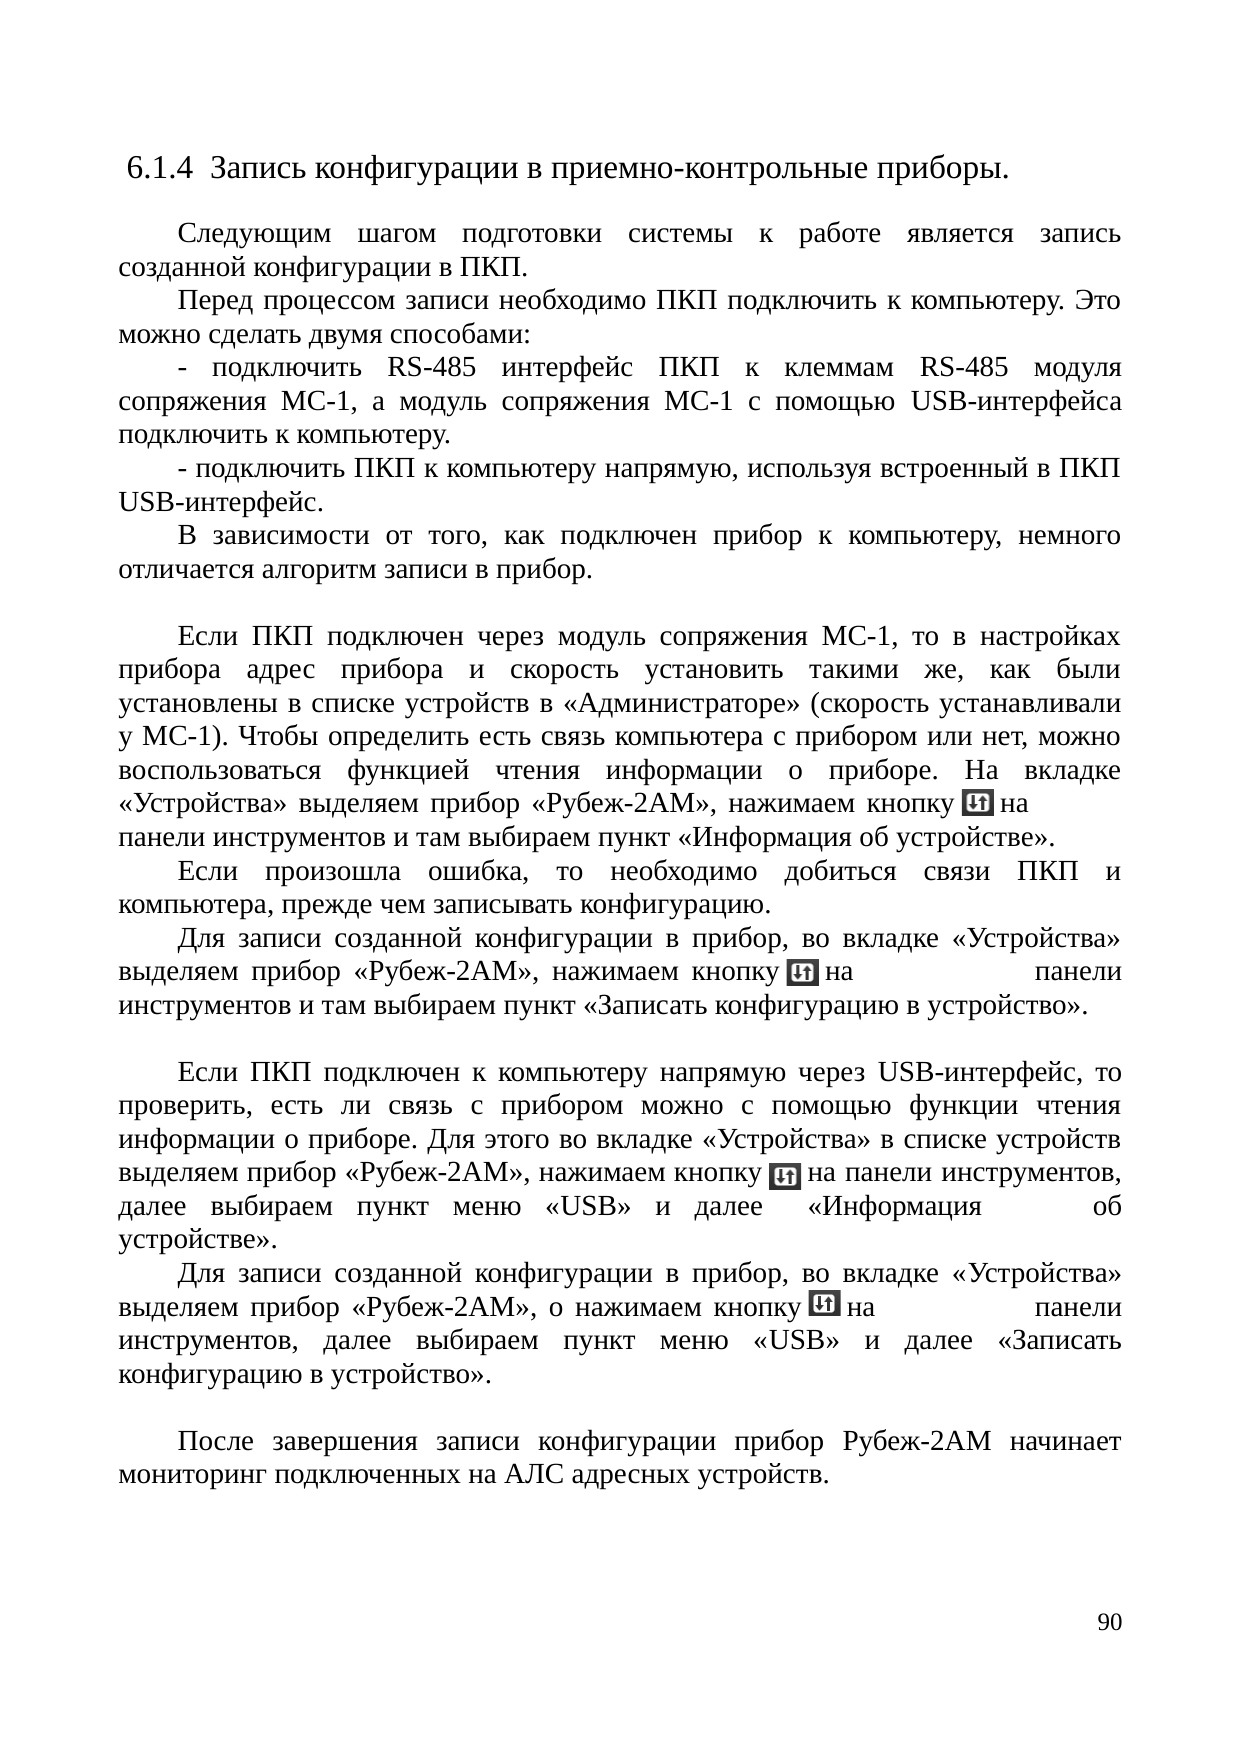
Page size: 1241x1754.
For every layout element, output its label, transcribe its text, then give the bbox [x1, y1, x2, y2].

text В зависимости от того, как подключен прибор к компьютеру, немного отличается алгоритм записи в прибор. [118, 517, 1122, 584]
text Для записи созданной конфигурации в прибор, во вкладке «Устройства» выделяем прибор «Рубеж-2АМ», нажимаем кнопку на панели инструментов и там выбираем пункт «Записать конфигурацию в устройство». [118, 920, 1122, 1020]
subtitle Запись конфигурации в приемно-контрольные приборы. [118, 148, 1122, 186]
picture [808, 1290, 841, 1316]
picture [961, 789, 994, 816]
text Если произошла ошибка, то необходимо добиться связи ПКП и компьютера, прежде чем записывать конфигурацию. [118, 853, 1122, 920]
text Если ПКП подключен через модуль сопряжения МС-1, то в настройках прибора адрес прибора и скорость установить такими же, как были установлены в списке устройств в «Администраторе» (скорость устанавливали у МС-1). Чтобы определить есть связь компьютера с прибором или нет, можно воспользоваться функцией чтения информации о приборе. На вкладке «Устройства» выделяем прибор «Рубеж-2АМ», нажимаем кнопку на панели инструментов и там выбираем пункт «Информация об устройстве». [118, 618, 1122, 853]
text После завершения записи конфигурации прибор Рубеж-2АМ начинает мониторинг подключенных на АЛС адресных устройств. [118, 1423, 1122, 1490]
picture [786, 959, 819, 986]
picture [769, 1163, 802, 1190]
text Для записи созданной конфигурации в прибор, во вкладке «Устройства» выделяем прибор «Рубеж-2АМ», о нажимаем кнопку на панели инструментов, далее выбираем пункт меню «USB» и далее «Записать конфигурацию в устройство». [118, 1255, 1122, 1389]
text Следующим шагом подготовки системы к работе является запись созданной конфигурации в ПКП. [118, 215, 1122, 282]
text Перед процессом записи необходимо ПКП подключить к компьютеру. Это можно сделать двумя способами: [118, 282, 1122, 349]
text Если ПКП подключен к компьютеру напрямую через USB-интерфейс, то проверить, есть ли связь с прибором можно с помощью функции чтения информации о приборе. Для этого во вкладке «Устройства» в списке устройств выделяем прибор «Рубеж-2АМ», нажимаем кнопку на панели инструментов, далее выбираем пункт меню «USB» и далее «Информация об устройстве». [118, 1054, 1122, 1255]
text - подключить ПКП к компьютеру напрямую, используя встроенный в ПКП USB-интерфейс. [118, 450, 1122, 517]
text - подключить RS-485 интерфейс ПКП к клеммам RS-485 модуля сопряжения МС-1, а модуль сопряжения МС-1 с помощью USB-интерфейса подключить к компьютеру. [118, 349, 1122, 450]
